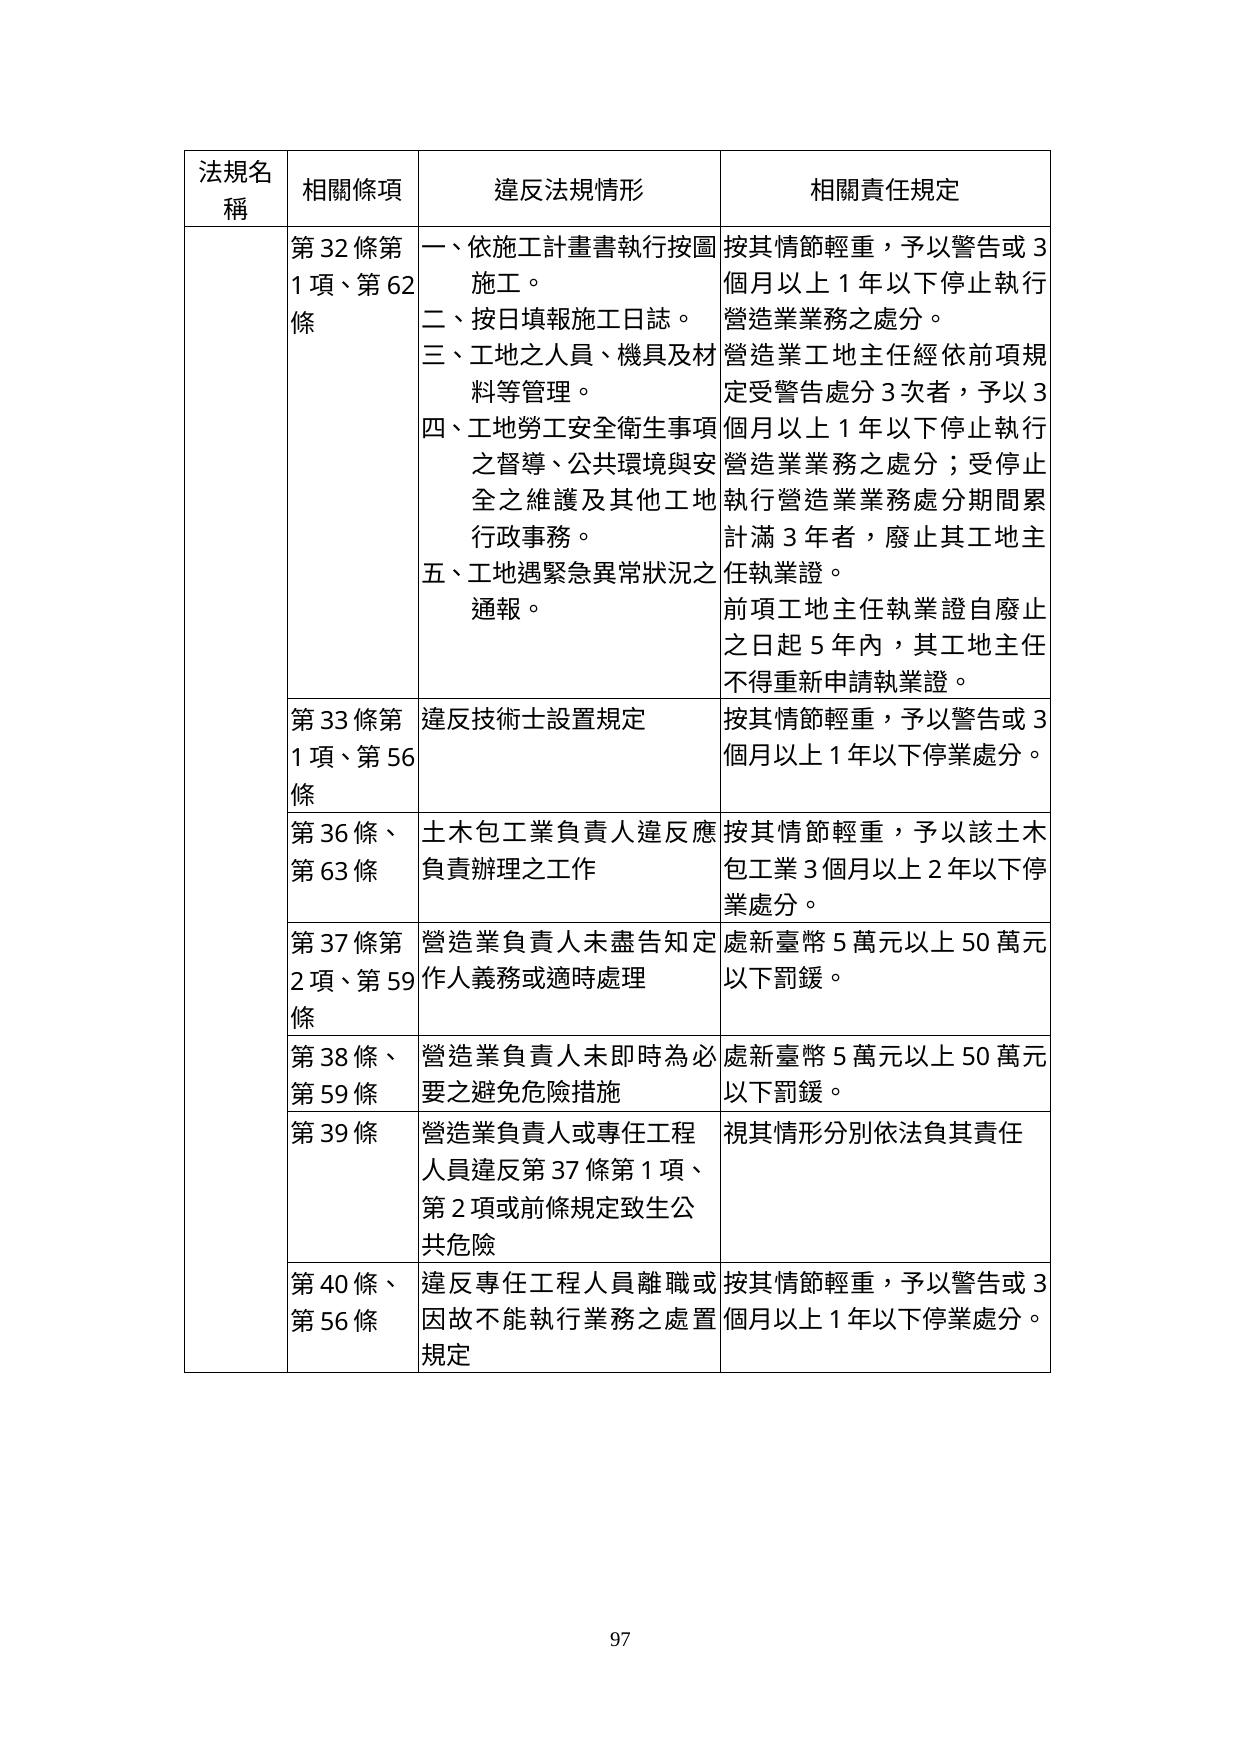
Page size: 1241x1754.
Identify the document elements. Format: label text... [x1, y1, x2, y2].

table_cell 土木包工業負責人違反應負責辦理之工作 [419, 813, 720, 922]
table_cell 營造業負責人或專任工程人員違反第37條第1項、第2項或前條規定致生公共危險 [419, 1112, 720, 1262]
table_cell 按其情節輕重，予以該土木包工業3個月以上2年以下停業處分。 [721, 813, 1050, 922]
table_cell 處新臺幣5萬元以上50萬元以下罰鍰。 [721, 923, 1050, 1035]
table_cell 第40條、 第56條 [288, 1263, 418, 1372]
table_header 相關責任規定 [721, 151, 1050, 226]
table_cell 一、依施工計畫書執行按圖施工。 二、按日填報施工日誌。 三、工地之人員、機具及材料等管理。 四、工地勞工安全衛生事項之督導、公共環境與安全之維護及其他工地行政事務。 五、工地遇緊急異常狀況之通報。 [419, 227, 720, 698]
table_header 違反法規情形 [419, 151, 720, 226]
table_cell 第32條第1項、第62條 [288, 227, 418, 698]
table_cell 處新臺幣5萬元以上50萬元以下罰鍰。 [721, 1036, 1050, 1111]
table_cell 第37條第2項、第59條 [288, 923, 418, 1035]
table_cell 視其情形分別依法負其責任 [721, 1112, 1050, 1262]
table_cell 營造業負責人未盡告知定作人義務或適時處理 [419, 923, 720, 1035]
table_header 相關條項 [288, 151, 418, 226]
table_cell 按其情節輕重，予以警告或3個月以上1年以下停業處分。 [721, 699, 1050, 812]
table_cell 違反技術士設置規定 [419, 699, 720, 812]
table_cell 按其情節輕重，予以警告或3個月以上1年以下停止執行營造業業務之處分。 營造業工地主任經依前項規定受警告處分3次者，予以3個月以上1年以下停止執行營造業業務之處分；受停止執行營造業業務處分期間累計滿3年者，廢止其工地主任執業證。 前項工地主任執業證自廢止之日起5年內，其工地主任不得重新申請執業證。 [721, 227, 1050, 698]
table_header 法規名稱 [185, 151, 287, 226]
table_cell 營造業負責人未即時為必要之避免危險措施 [419, 1036, 720, 1111]
table_cell 第38條、 第59條 [288, 1036, 418, 1111]
table_cell 第33條第1項、第56條 [288, 699, 418, 812]
table_cell 第39條 [288, 1112, 418, 1262]
table_cell 按其情節輕重，予以警告或3個月以上1年以下停業處分。 [721, 1263, 1050, 1372]
table_cell 違反專任工程人員離職或因故不能執行業務之處置規定 [419, 1263, 720, 1372]
table_cell 第36條、 第63條 [288, 813, 418, 922]
